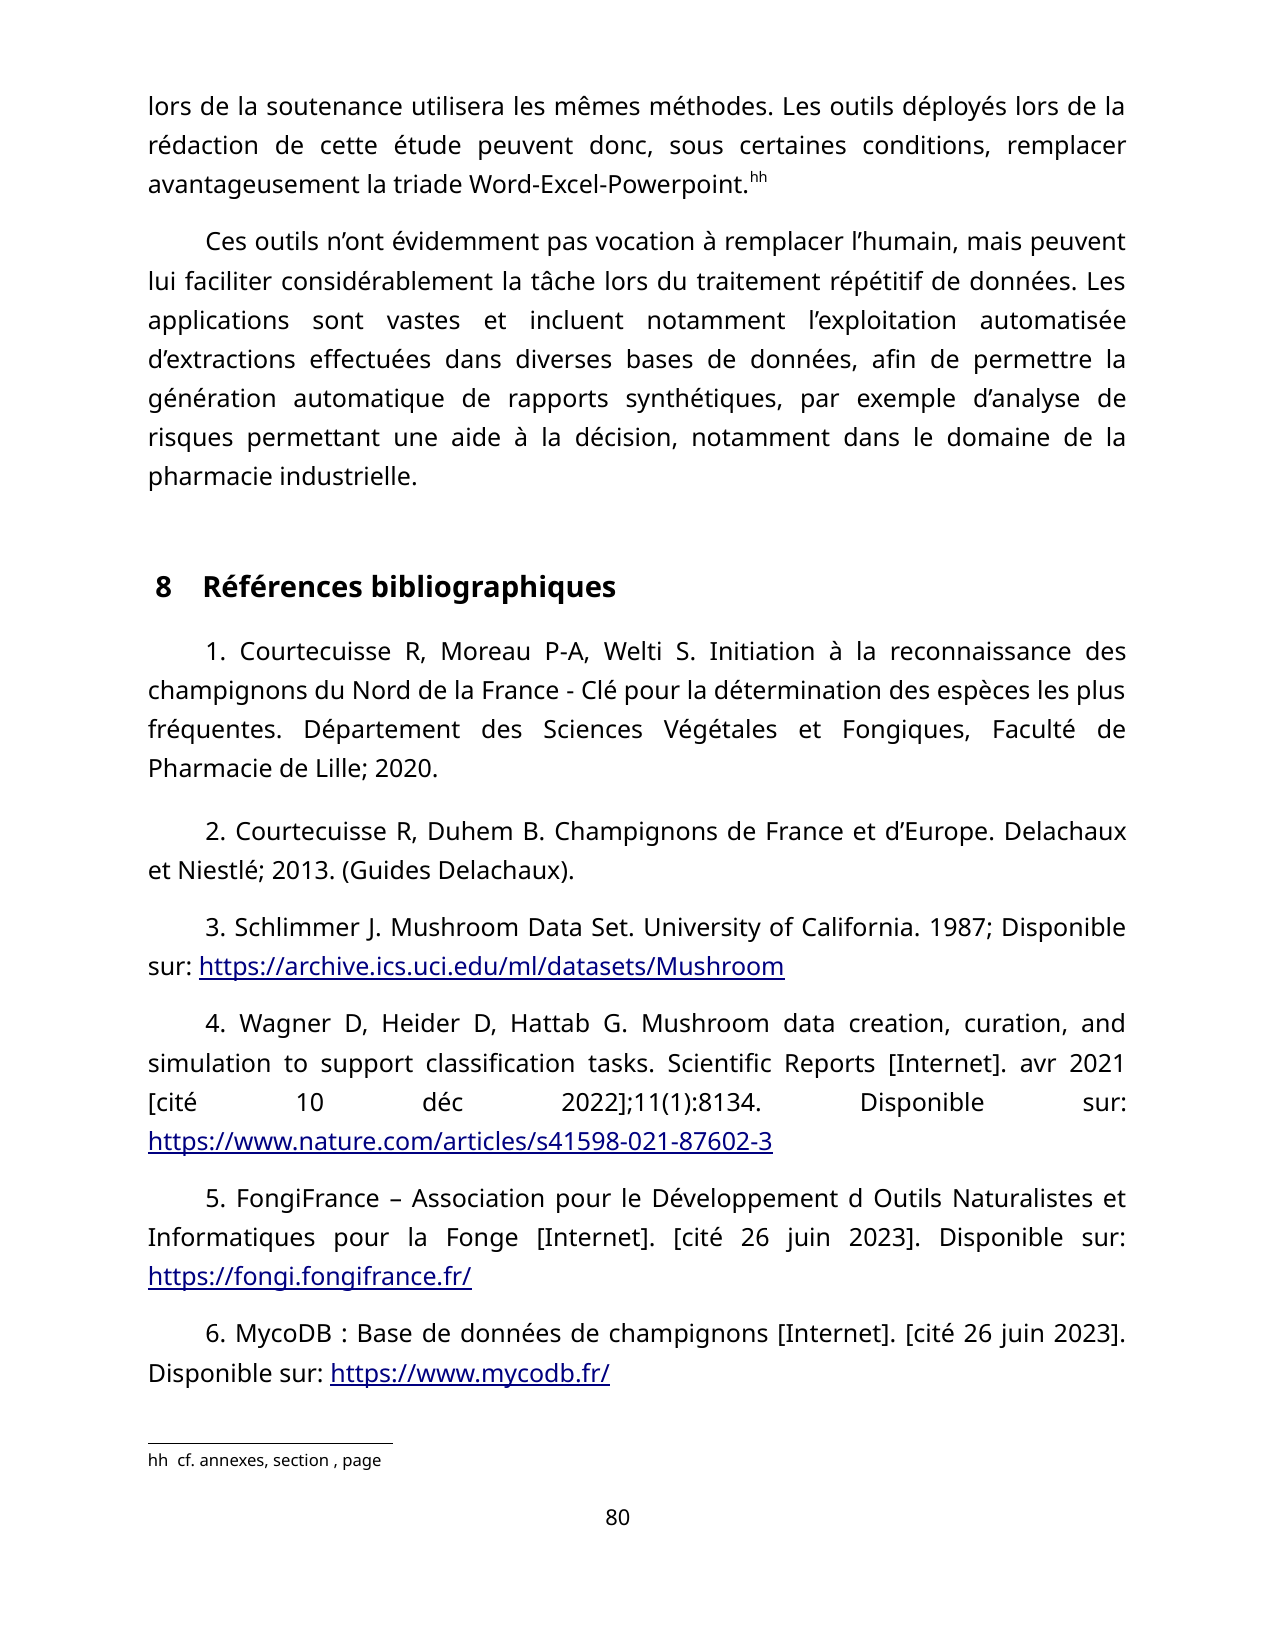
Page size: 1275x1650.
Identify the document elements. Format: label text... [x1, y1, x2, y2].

text cf. annexes, section , page [148, 1449, 1127, 1472]
text 1. Courtecuisse R, Moreau P-A, Welti S. Initiation à la reconnaissance des champignons du Nord de la France - Clé pour la détermination des espèces les plus fréquentes. Département des Sciences Végétales et Fongiques, Faculté de Pharmacie de Lille; 2020. [148, 633, 1127, 785]
text 4. Wagner D, Heider D, Hattab G. Mushroom data creation, curation, and simulation to support classification tasks. Scientific Reports [Internet]. avr 2021 [cité 10 déc 2022];11(1):8134. Disponible sur: https://www.nature.com/articles/s41598-021-87602-3 [148, 1006, 1127, 1158]
text 6. MycoDB : Base de données de champignons [Internet]. [cité 26 juin 2023]. Disponible sur: https://www.mycodb.fr/ [148, 1316, 1127, 1389]
text 3. Schlimmer J. Mushroom Data Set. University of California. 1987; Disponible sur: https://archive.ics.uci.edu/ml/datasets/Mushroom [148, 910, 1127, 983]
subtitle Références bibliographiques [148, 566, 1127, 606]
text lors de la soutenance utilisera les mêmes méthodes. Les outils déployés lors de la rédaction de cette étude peuvent donc, sous certaines conditions, remplacer avantageusement la triade Word-Excel-Powerpoint. [148, 88, 1127, 201]
text 2. Courtecuisse R, Duhem B. Champignons de France et d’Europe. Delachaux et Niestlé; 2013. (Guides Delachaux). [148, 813, 1127, 887]
text 5. FongiFrance – Association pour le Développement d Outils Naturalistes et Informatiques pour la Fonge [Internet]. [cité 26 juin 2023]. Disponible sur: https://fongi.fongifrance.fr/ [148, 1181, 1127, 1293]
text Ces outils n’ont évidemment pas vocation à remplacer l’humain, mais peuvent lui faciliter considérablement la tâche lors du traitement répétitif de données. Les applications sont vastes et incluent notamment l’exploitation automatisée d’extractions effectuées dans diverses bases de données, afin de permettre la génération automatique de rapports synthétiques, par exemple d’analyse de risques permettant une aide à la décision, notamment dans le domaine de la pharmacie industrielle. [148, 224, 1127, 493]
